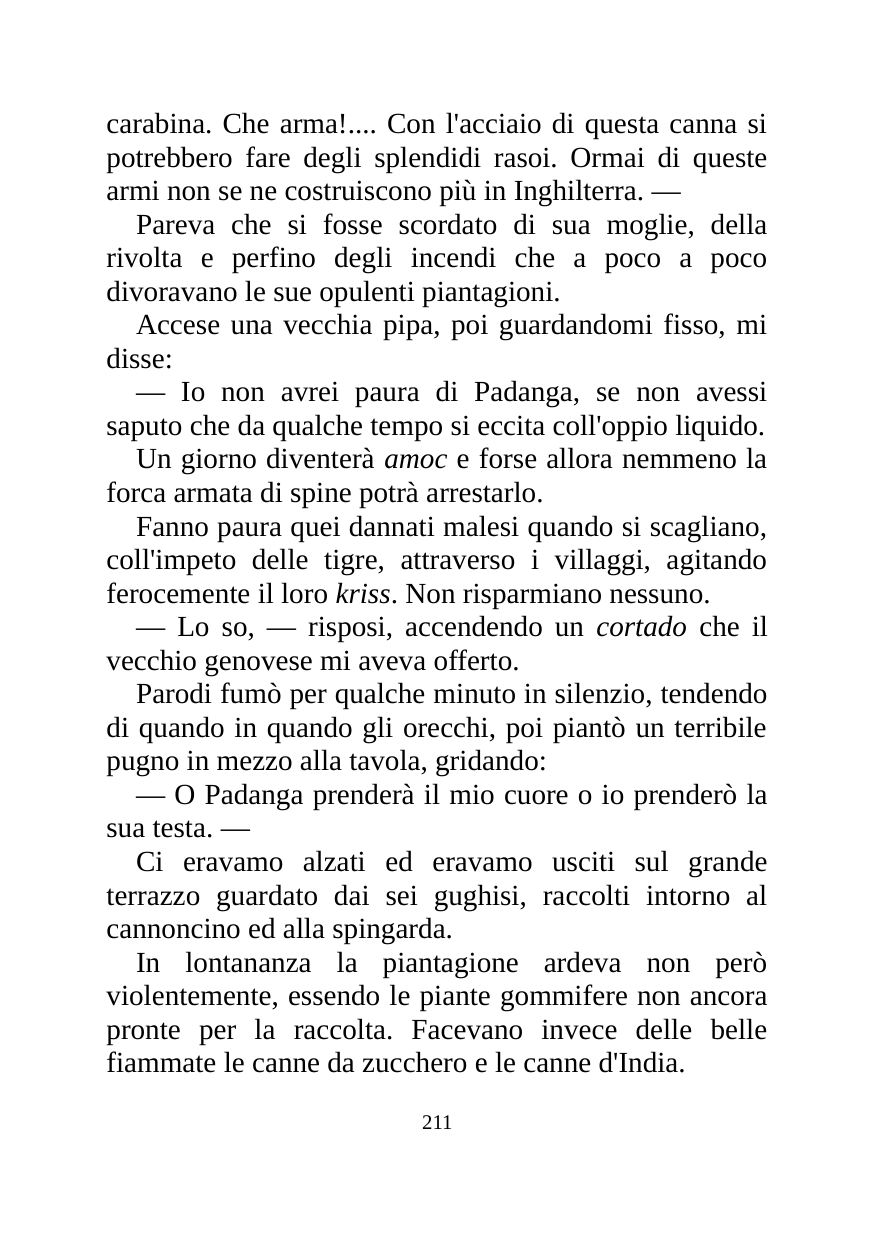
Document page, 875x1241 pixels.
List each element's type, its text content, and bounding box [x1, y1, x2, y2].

text — Lo so, — risposi, accendendo un cortado che il vecchio genovese mi aveva offerto. [106, 609, 768, 676]
text Un giorno diventerà amoc e forse allora nemmeno la forca armata di spine potrà arrestarlo. [106, 442, 768, 509]
text — O Padanga prenderà il mio cuore o io prenderò la sua testa. — [106, 777, 768, 844]
text In lontananza la piantagione ardeva non però violentemente, essendo le piante gommifere non ancora pronte per la raccolta. Facevano invece delle belle fiammate le canne da zucchero e le canne d'India. [106, 945, 768, 1079]
text Accese una vecchia pipa, poi guardandomi fisso, mi disse: [106, 307, 768, 374]
text carabina. Che arma!.... Con l'acciaio di questa canna si potrebbero fare degli splendidi rasoi. Ormai di queste armi non se ne costruiscono più in Inghilterra. — [106, 106, 768, 207]
text Parodi fumò per qualche minuto in silenzio, tendendo di quando in quando gli orecchi, poi piantò un terribile pugno in mezzo alla tavola, gridando: [106, 676, 768, 777]
text Ci eravamo alzati ed eravamo usciti sul grande terrazzo guardato dai sei gughisi, raccolti intorno al cannoncino ed alla spingarda. [106, 844, 768, 945]
text — Io non avrei paura di Padanga, se non avessi saputo che da qualche tempo si eccita coll'oppio liquido. [106, 374, 768, 442]
text Fanno paura quei dannati malesi quando si scagliano, coll'impeto delle tigre, attraverso i villaggi, agitando ferocemente il loro kriss. Non risparmiano nessuno. [106, 509, 768, 609]
text Pareva che si fosse scordato di sua moglie, della rivolta e perfino degli incendi che a poco a poco divoravano le sue opulenti piantagioni. [106, 207, 768, 307]
